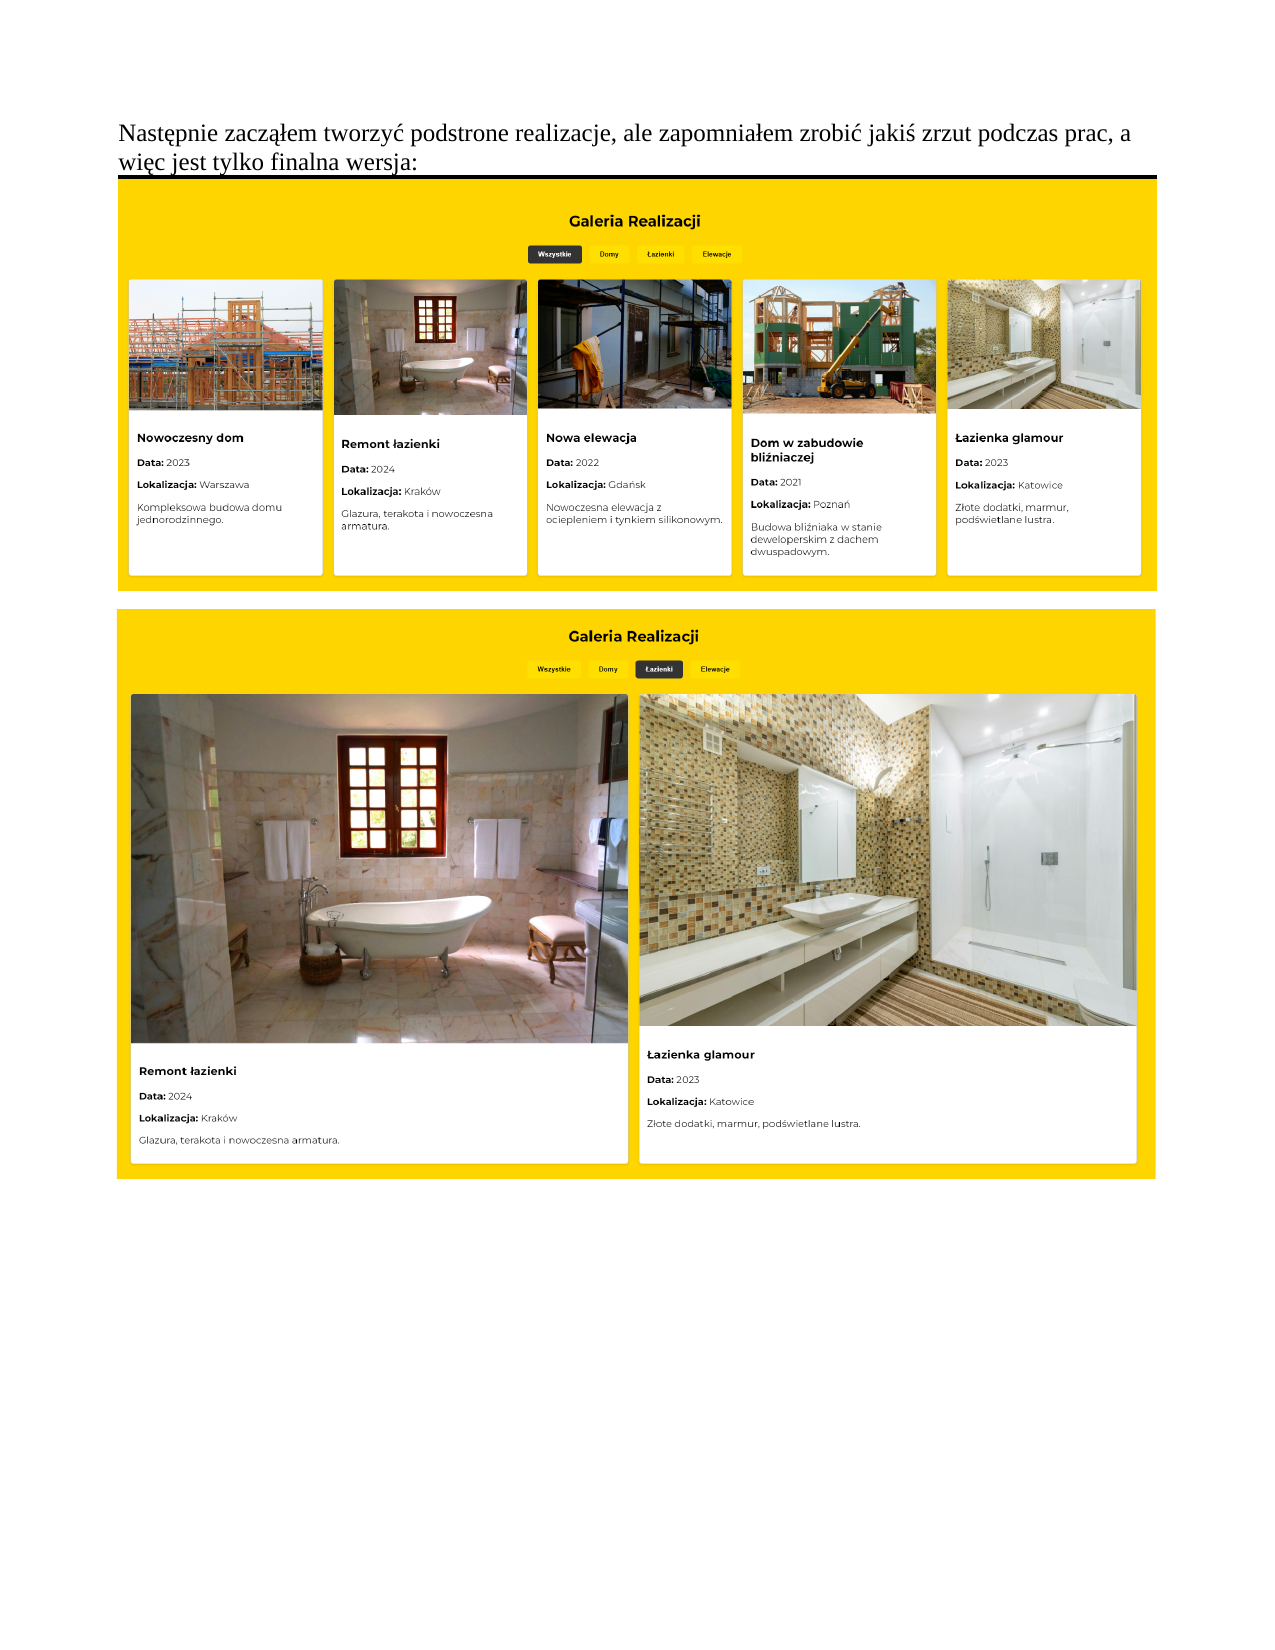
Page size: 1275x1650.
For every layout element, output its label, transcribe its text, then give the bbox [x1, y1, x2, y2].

picture [116, 609, 1156, 1179]
text Następnie zacząłem tworzyć podstrone realizacje, ale zapomniałem zrobić jakiś zrzut podczas prac, a więc jest tylko finalna wersja: [118, 118, 1157, 175]
picture [118, 175, 1157, 591]
